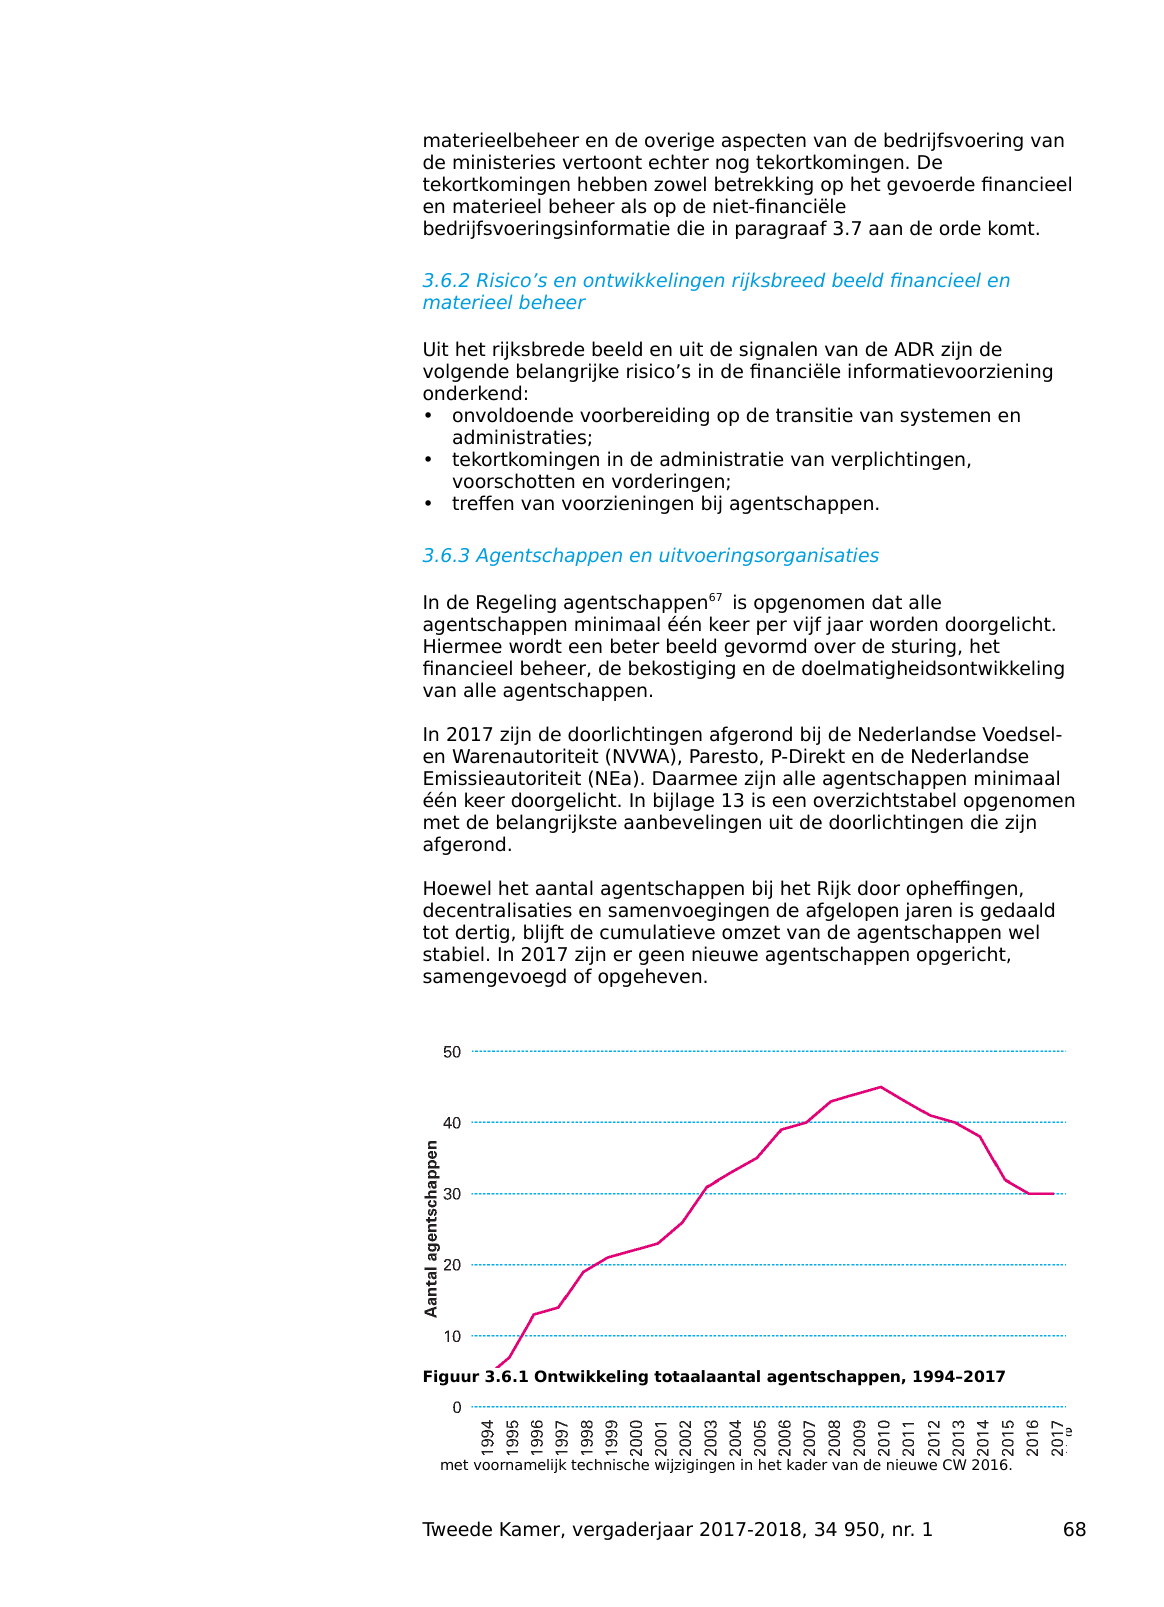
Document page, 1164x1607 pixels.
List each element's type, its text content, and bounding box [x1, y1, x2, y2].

text materieelbeheer en de overige aspecten van de bedrijfsvoering van de ministeries vertoont echter nog tekortkomingen. De tekortkomingen hebben zowel betrekking op het gevoerde financieel en materieel beheer als op de niet-financiële bedrijfsvoeringsinformatie die in paragraaf 3.7 aan de orde komt. [422, 130, 1087, 240]
text • tekortkomingen in de administratie van verplichtingen, voorschotten en vorderingen; [422, 449, 1087, 493]
text Uit het rijksbrede beeld en uit de signalen van de ADR zijn de volgende belangrijke risico’s in de financiële informatievoorziening onderkend: [422, 339, 1087, 405]
text In de Regeling agentschappen is opgenomen dat alle agentschappen minimaal één keer per vijf jaar worden doorgelicht. Hiermee wordt een beter beeld gevormd over de sturing, het financieel beheer, de bekostiging en de doelmatigheidsontwikkeling van alle agentschappen. [422, 592, 1087, 701]
subtitle 3.6.3 Agentschappen en uitvoeringsorganisaties [422, 544, 1087, 567]
text Hoewel het aantal agentschappen bij het Rijk door opheffingen, decentralisaties en samenvoegingen de afgelopen jaren is gedaald tot dertig, blijft de cumulatieve omzet van de agentschappen wel stabiel. In 2017 zijn er geen nieuwe agentschappen opgericht, samengevoegd of opgeheven. [422, 878, 1087, 988]
text In 2017 zijn de doorlichtingen afgerond bij de Nederlandse Voedsel- en Warenautoriteit (NVWA), Paresto, P-Direkt en de Nederlandse Emissieautoriteit (NEa). Daarmee zijn alle agentschappen minimaal één keer doorgelicht. In bijlage 13 is een overzichtstabel opgenomen met de belangrijkste aanbevelingen uit de doorlichtingen die zijn afgerond. [422, 724, 1087, 856]
text • treffen van voorzieningen bij agentschappen. [422, 493, 1087, 514]
subtitle 3.6.2 Risico’s en ontwikkelingen rijksbreed beeld financieel en materieel beheer [422, 270, 1087, 314]
text Figuur 3.6.1 Ontwikkeling totaalaantal agentschappen, 1994–2017 [422, 1368, 1066, 1386]
text Sinds 1 januari 2018 is de nieuwe Regeling agentschappen van kracht. Deze is in grote lijnen in overeenstemming met de vorige Regeling agentschappen, maar is aangepast met voornamelijk technische wijzigingen in het kader van de nieuwe CW 2016. [422, 1418, 1087, 1474]
picture [422, 1043, 1067, 1457]
text • onvoldoende voorbereiding op de transitie van systemen en administraties; [422, 405, 1087, 449]
